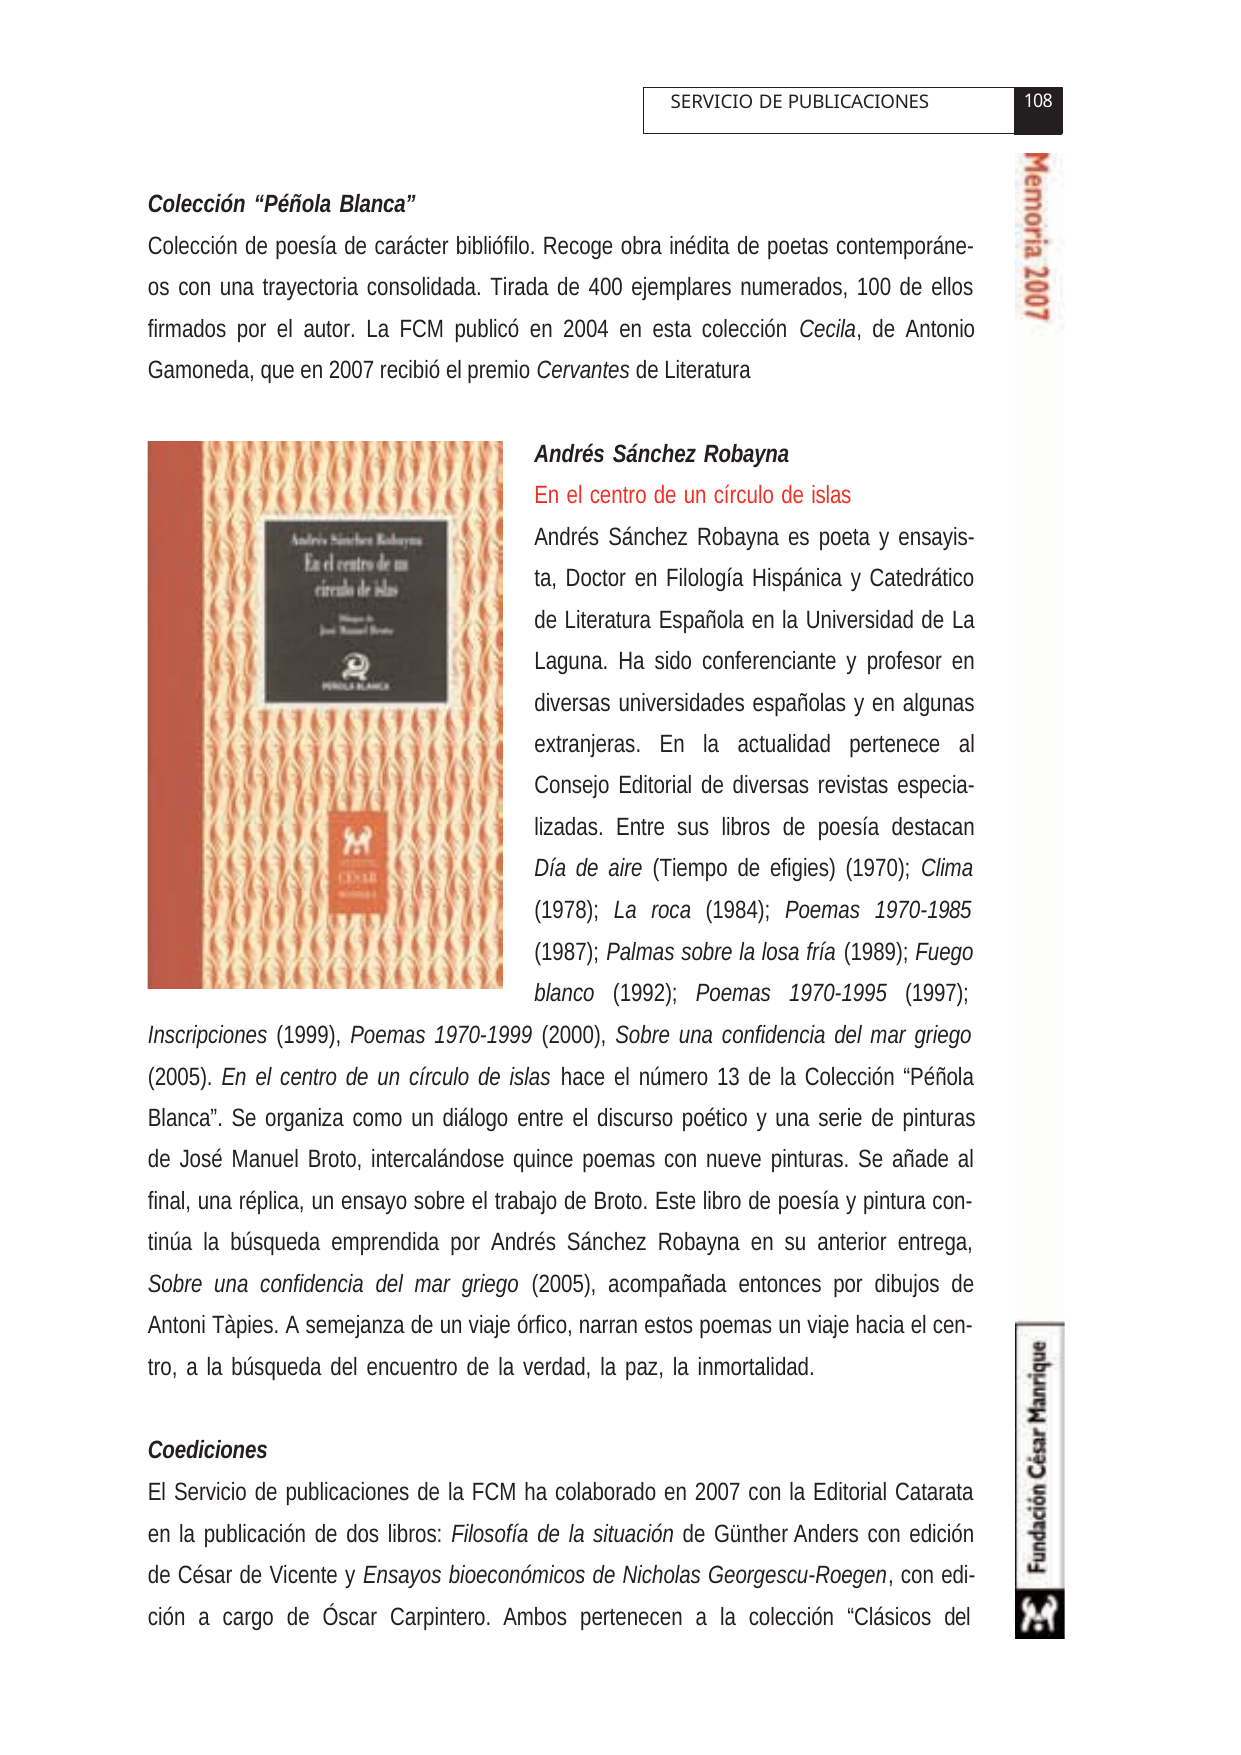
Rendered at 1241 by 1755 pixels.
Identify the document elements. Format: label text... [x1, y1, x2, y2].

subtitle Andrés Sánchez Robayna [534, 438, 1015, 467]
subtitle [1065, 1436, 1167, 1464]
subtitle Colección “Péñola Blanca” [148, 189, 1015, 218]
text [1065, 480, 1167, 509]
text El Servicio de publicaciones de la FCM ha colaborado en 2007 con la Editorial Catarata en la publicación de dos libros: Filosofía de la situación de Günther Anders con edición de César de Vicente y Ensayos bioeconómicos de Nicholas Georgescu-Roegen, con edi-ción a cargo de Óscar Carpintero. Ambos pertenecen a la colección “Clásicos del [148, 1477, 975, 1630]
text En el centro de un círculo de islas [534, 480, 1015, 509]
subtitle [1065, 189, 1167, 218]
subtitle [1065, 438, 1167, 467]
text Andrés Sánchez Robayna es poeta y ensayis-ta, Doctor en Filología Hispánica y Catedrático de Literatura Española en la Universidad de La Laguna. Ha sido conferenciante y profesor en diversas universidades españolas y en algunas extranjeras. En la actualidad pertenece al Consejo Editorial de diversas revistas especia-lizadas. Entre sus libros de poesía destacan Día de aire (Tiempo de efigies) (1970); Clima (1978); La roca (1984); Poemas 1970-1985 [534, 522, 975, 923]
text Colección de poesía de carácter bibliófilo. Recoge obra inédita de poetas contemporáne-os con una trayectoria consolidada. Tirada de 400 ejemplares numerados, 100 de ellos firmados por el autor. La FCM publicó en 2004 en esta colección Cecila, de Antonio Gamoneda, que en 2007 recibió el premio Cervantes de Literatura [148, 231, 975, 384]
text Inscripciones (1999), Poemas 1970-1999 (2000), Sobre una confidencia del mar griego (2005). En el centro de un círculo de islas hace el número 13 de la Colección “Péñola Blanca”. Se organiza como un diálogo entre el discurso poético y una serie de pinturas de José Manuel Broto, intercalándose quince poemas con nueve pinturas. Se añade al final, una réplica, un ensayo sobre el trabajo de Broto. Este libro de poesía y pintura con-tinúa la búsqueda emprendida por Andrés Sánchez Robayna en su anterior entrega, Sobre una confidencia del mar griego (2005), acompañada entonces por dibujos de Antoni Tàpies. A semejanza de un viaje órfico, narran estos poemas un viaje hacia el cen-tro, a la búsqueda del encuentro de la verdad, la paz, la inmortalidad. [148, 1020, 975, 1380]
subtitle Coediciones [148, 1436, 1015, 1464]
text (1987); Palmas sobre la losa fría (1989); Fuego blanco (1992); Poemas 1970-1995 (1997); [534, 937, 976, 1007]
